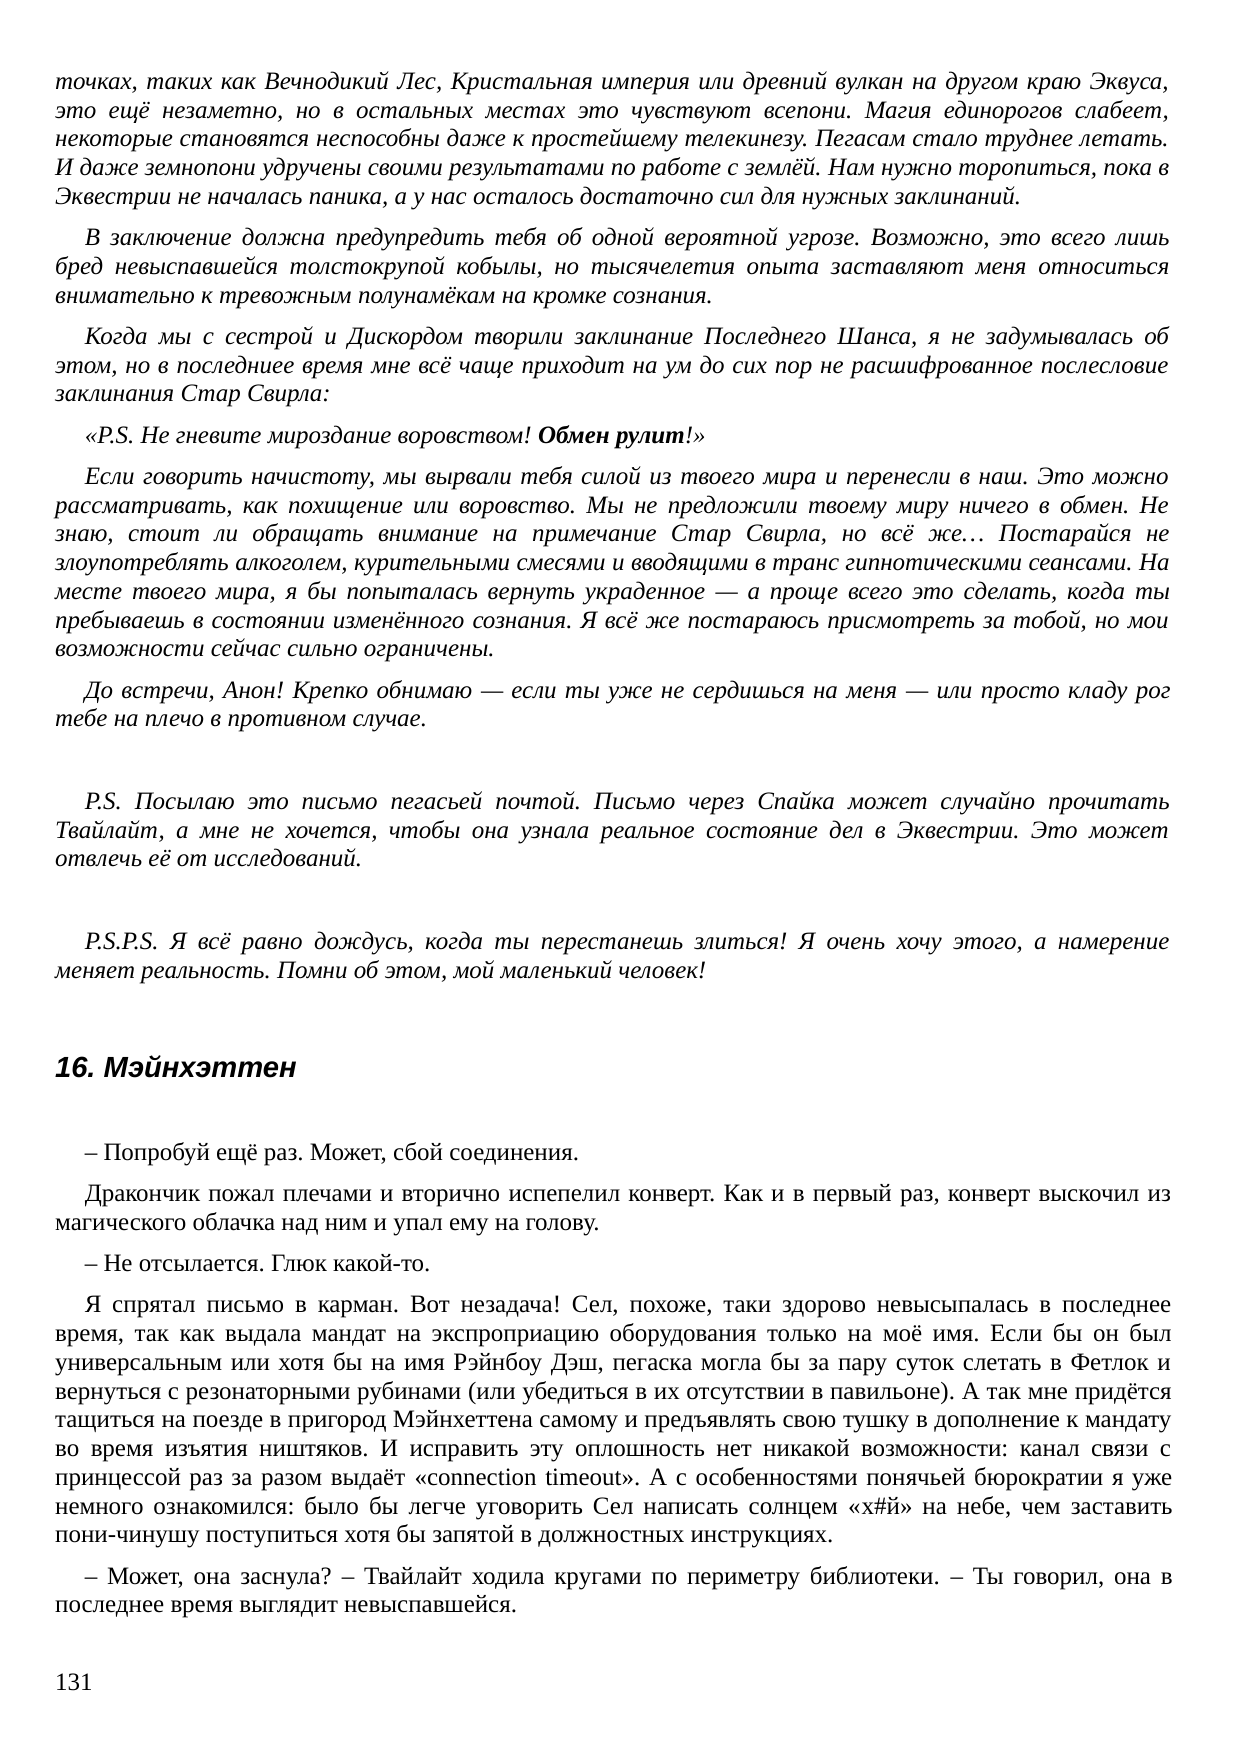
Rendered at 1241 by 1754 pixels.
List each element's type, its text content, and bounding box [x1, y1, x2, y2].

text P.S.P.S. Я всё равно дождусь, когда ты перестанешь злиться! Я очень хочу этого, а намерение меняет реальность. Помни об этом, мой маленький человек! [55, 926, 1173, 983]
text – Попробуй ещё раз. Может, сбой соединения. [55, 1137, 1173, 1166]
subtitle 16. Мэйнхэттен [55, 1050, 1173, 1083]
text точках, таких как Вечнодикий Лес, Кристальная империя или древний вулкан на другом краю Эквуса, это ещё незаметно, но в остальных местах это чувствуют всепони. Магия единорогов слабеет, некоторые становятся неспособны даже к простейшему телекинезу. Пегасам стало труднее летать. И даже земнопони удручены своими результатами по работе с землёй. Нам нужно торопиться, пока в Эквестрии не началась паника, а у нас осталось достаточно сил для нужных заклинаний. [55, 66, 1173, 210]
text – Может, она заснула? – Твайлайт ходила кругами по периметру библиотеки. – Ты говорил, она в последнее время выглядит невыспавшейся. [55, 1561, 1173, 1618]
text Когда мы с сестрой и Дискордом творили заклинание Последнего Шанса, я не задумывалась об этом, но в последниее время мне всё чаще приходит на ум до сих пор не расшифрованное послесловие заклинания Стар Свирла: [55, 321, 1173, 407]
text P.S. Посылаю это письмо пегасьей почтой. Письмо через Спайка может случайно прочитать Твайлайт, а мне не хочется, чтобы она узнала реальное состояние дел в Эквестрии. Это может отвлечь её от исследований. [55, 786, 1173, 872]
text Если говорить начистоту, мы вырвали тебя силой из твоего мира и перенесли в наш. Это можно рассматривать, как похищение или воровство. Мы не предложили твоему миру ничего в обмен. Не знаю, стоит ли обращать внимание на примечание Стар Свирла, но всё же… Постарайся не злоупотреблять алкоголем, курительными смесями и вводящими в транс гипнотическими сеансами. На месте твоего мира, я бы попыталась вернуть украденное — а проще всего это сделать, когда ты пребываешь в состоянии изменённого сознания. Я всё же постараюсь присмотреть за тобой, но мои возможности сейчас сильно ограничены. [55, 461, 1173, 662]
text «P.S. Не гневите мироздание воровством! Обмен рулит!» [55, 420, 1173, 448]
text До встречи, Анон! Крепко обнимаю — если ты уже не сердишься на меня — или просто кладу рог тебе на плечо в противном случае. [55, 675, 1173, 732]
text В заключение должна предупредить тебя об одной вероятной угрозе. Возможно, это всего лишь бред невыспавшейся толстокрупой кобылы, но тысячелетия опыта заставляют меня относиться внимательно к тревожным полунамёкам на кромке сознания. [55, 222, 1173, 308]
text – Не отсылается. Глюк какой-то. [55, 1248, 1173, 1277]
text Дракончик пожал плечами и вторично испепелил конверт. Как и в первый раз, конверт выскочил из магического облачка над ним и упал ему на голову. [55, 1178, 1173, 1236]
text Я спрятал письмо в карман. Вот незадача! Сел, похоже, таки здорово невысыпалась в последнее время, так как выдала мандат на экспроприацию оборудования только на моё имя. Если бы он был универсальным или хотя бы на имя Рэйнбоу Дэш, пегаска могла бы за пару суток слетать в Фетлок и вернуться с резонаторными рубинами (или убедиться в их отсутствии в павильоне). А так мне придётся тащиться на поезде в пригород Мэйнхеттена самому и предъявлять свою тушку в дополнение к мандату во время изъятия ништяков. И исправить эту оплошность нет никакой возможности: канал связи с принцессой раз за разом выдаёт «connection timeout». А с особенностями понячьей бюрократии я уже немного ознакомился: было бы легче уговорить Сел написать солнцем «х#й» на небе, чем заставить пони-чинушу поступиться хотя бы запятой в должностных инструкциях. [55, 1289, 1173, 1548]
